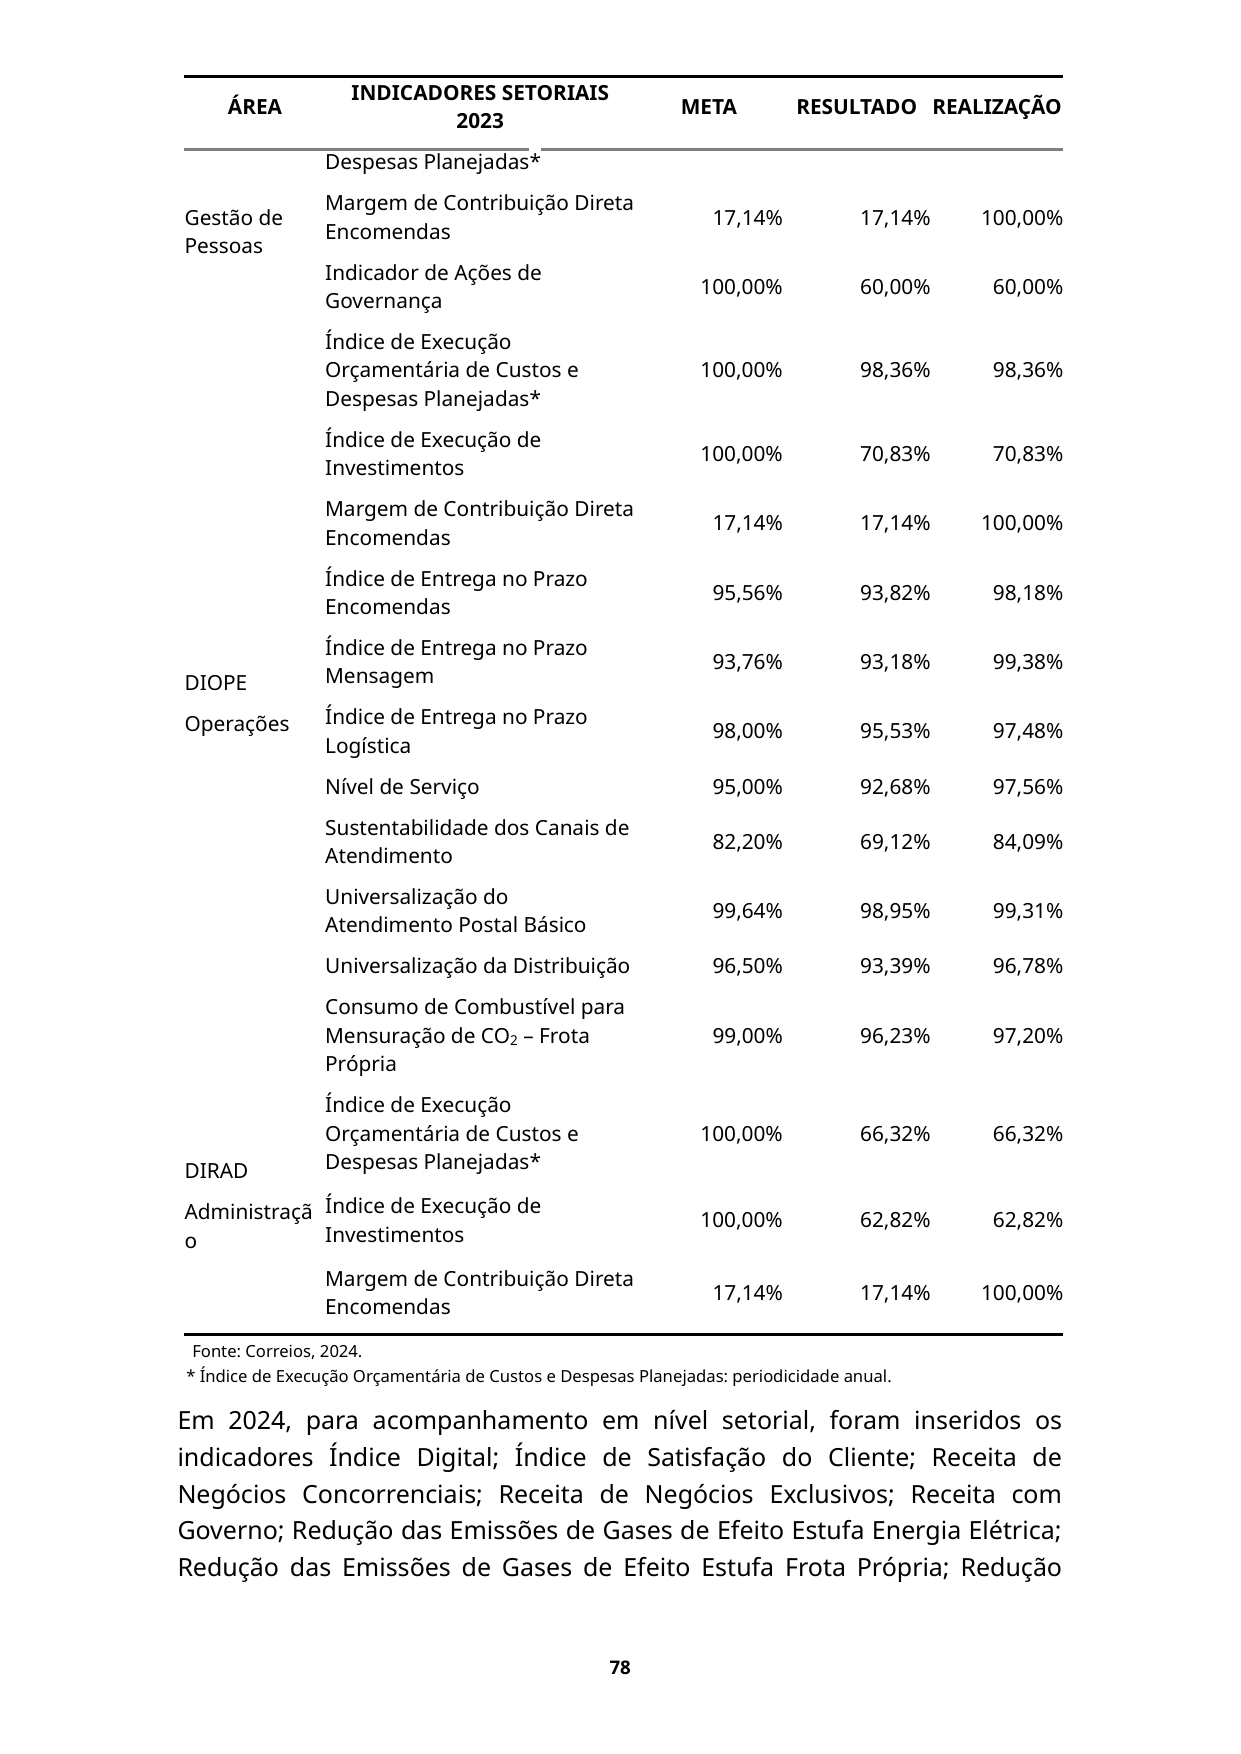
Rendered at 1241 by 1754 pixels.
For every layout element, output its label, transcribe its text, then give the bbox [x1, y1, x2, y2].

table_cell 60,00% [930, 258, 1063, 327]
table_cell 66,32% [930, 1090, 1063, 1188]
table_cell 100,00% [930, 494, 1063, 564]
table_cell 96,23% [783, 993, 930, 1090]
table_cell 100,00% [930, 1261, 1063, 1333]
table_cell 96,50% [635, 952, 783, 992]
table_cell 98,95% [783, 882, 930, 952]
table_cell 99,00% [635, 993, 783, 1090]
table_cell Índice de Execução de Investimentos [325, 425, 635, 494]
table_cell 62,82% [783, 1188, 930, 1261]
table_header RESULTADO [783, 78, 930, 147]
table_cell 97,20% [930, 993, 1063, 1090]
table_cell Índice de Entrega no Prazo Encomendas [325, 564, 635, 633]
table_cell Índice de Entrega no Prazo Mensagem [325, 633, 635, 702]
table_cell 92,68% [783, 772, 930, 813]
table_cell Indicador de Ações de Governança [325, 258, 635, 327]
table_cell 62,82% [930, 1188, 1063, 1261]
table_cell [783, 151, 930, 188]
table_cell Índice de Entrega no Prazo Logística [325, 703, 635, 772]
table_cell 100,00% [635, 327, 783, 425]
table_cell 17,14% [783, 189, 930, 258]
table_cell Despesas Planejadas* [325, 151, 635, 188]
table_header ÁREA [184, 78, 325, 147]
table_cell Consumo de Combustível para Mensuração de CO2 – Frota Própria [325, 993, 635, 1090]
table_cell 82,20% [635, 813, 783, 882]
table_cell 17,14% [783, 494, 930, 564]
table_cell 100,00% [635, 1090, 783, 1188]
table_cell [930, 151, 1063, 188]
table_cell 97,48% [930, 703, 1063, 772]
table_cell 66,32% [783, 1090, 930, 1188]
table_header META [635, 78, 783, 147]
table_cell 98,36% [930, 327, 1063, 425]
table_cell 95,53% [783, 703, 930, 772]
table_cell 98,00% [635, 703, 783, 772]
table_cell 95,56% [635, 564, 783, 633]
table_header INDICADORES SETORIAIS 2023 [325, 78, 635, 147]
table_cell Universalização da Distribuição [325, 952, 635, 992]
table_cell 93,82% [783, 564, 930, 633]
table_cell 60,00% [783, 258, 930, 327]
table_cell 93,39% [783, 952, 930, 992]
table_cell 17,14% [635, 494, 783, 564]
table_cell Índice de Execução de Investimentos [325, 1188, 635, 1261]
table_cell 100,00% [930, 189, 1063, 258]
table_cell 17,14% [635, 189, 783, 258]
table_cell 17,14% [635, 1261, 783, 1333]
table_cell 96,78% [930, 952, 1063, 992]
table_cell 99,31% [930, 882, 1063, 952]
table_cell 98,36% [783, 327, 930, 425]
list Fonte: Correios, 2024. [183, 1336, 1063, 1362]
table_cell DIRAD Administração [184, 1090, 325, 1333]
text * Índice de Execução Orçamentária de Custos e Despesas Planejadas: periodicidade anual. [177, 1362, 1122, 1387]
table_cell Sustentabilidade dos Canais de Atendimento [325, 813, 635, 882]
table_cell Margem de Contribuição Direta Encomendas [325, 1261, 635, 1333]
table_cell 95,00% [635, 772, 783, 813]
table_cell 70,83% [930, 425, 1063, 494]
table_cell 70,83% [783, 425, 930, 494]
table_cell 97,56% [930, 772, 1063, 813]
table_cell Universalização do Atendimento Postal Básico [325, 882, 635, 952]
table_cell DIOPE Operações [184, 327, 325, 1090]
table_cell Gestão de Pessoas [184, 151, 325, 327]
table_cell 69,12% [783, 813, 930, 882]
table_cell 98,18% [930, 564, 1063, 633]
table_cell 100,00% [635, 258, 783, 327]
table_cell 99,64% [635, 882, 783, 952]
table_cell [635, 151, 783, 188]
table_cell 93,76% [635, 633, 783, 702]
table_cell 100,00% [635, 1188, 783, 1261]
table_cell Margem de Contribuição Direta Encomendas [325, 189, 635, 258]
table_cell Nível de Serviço [325, 772, 635, 813]
table_cell 93,18% [783, 633, 930, 702]
table_cell 100,00% [635, 425, 783, 494]
table_cell Margem de Contribuição Direta Encomendas [325, 494, 635, 564]
table_cell Índice de Execução Orçamentária de Custos e Despesas Planejadas* [325, 327, 635, 425]
table_cell 99,38% [930, 633, 1063, 702]
table_cell 84,09% [930, 813, 1063, 882]
table_cell 17,14% [783, 1261, 930, 1333]
text Em 2024, para acompanhamento em nível setorial, foram inseridos os indicadores Índice Digital; Índice de Satisfação do Cliente; Receita de Negócios Concorrenciais; Receita de Negócios Exclusivos; Receita com Governo; Redução das Emissões de Gases de Efeito Estufa Energia Elétrica; Redução das Emissões de Gases de Efeito Estufa Frota Própria; Redução [177, 1400, 1063, 1584]
table_header REALIZAÇÃO [930, 78, 1063, 147]
table_cell Índice de Execução Orçamentária de Custos e Despesas Planejadas* [325, 1090, 635, 1188]
